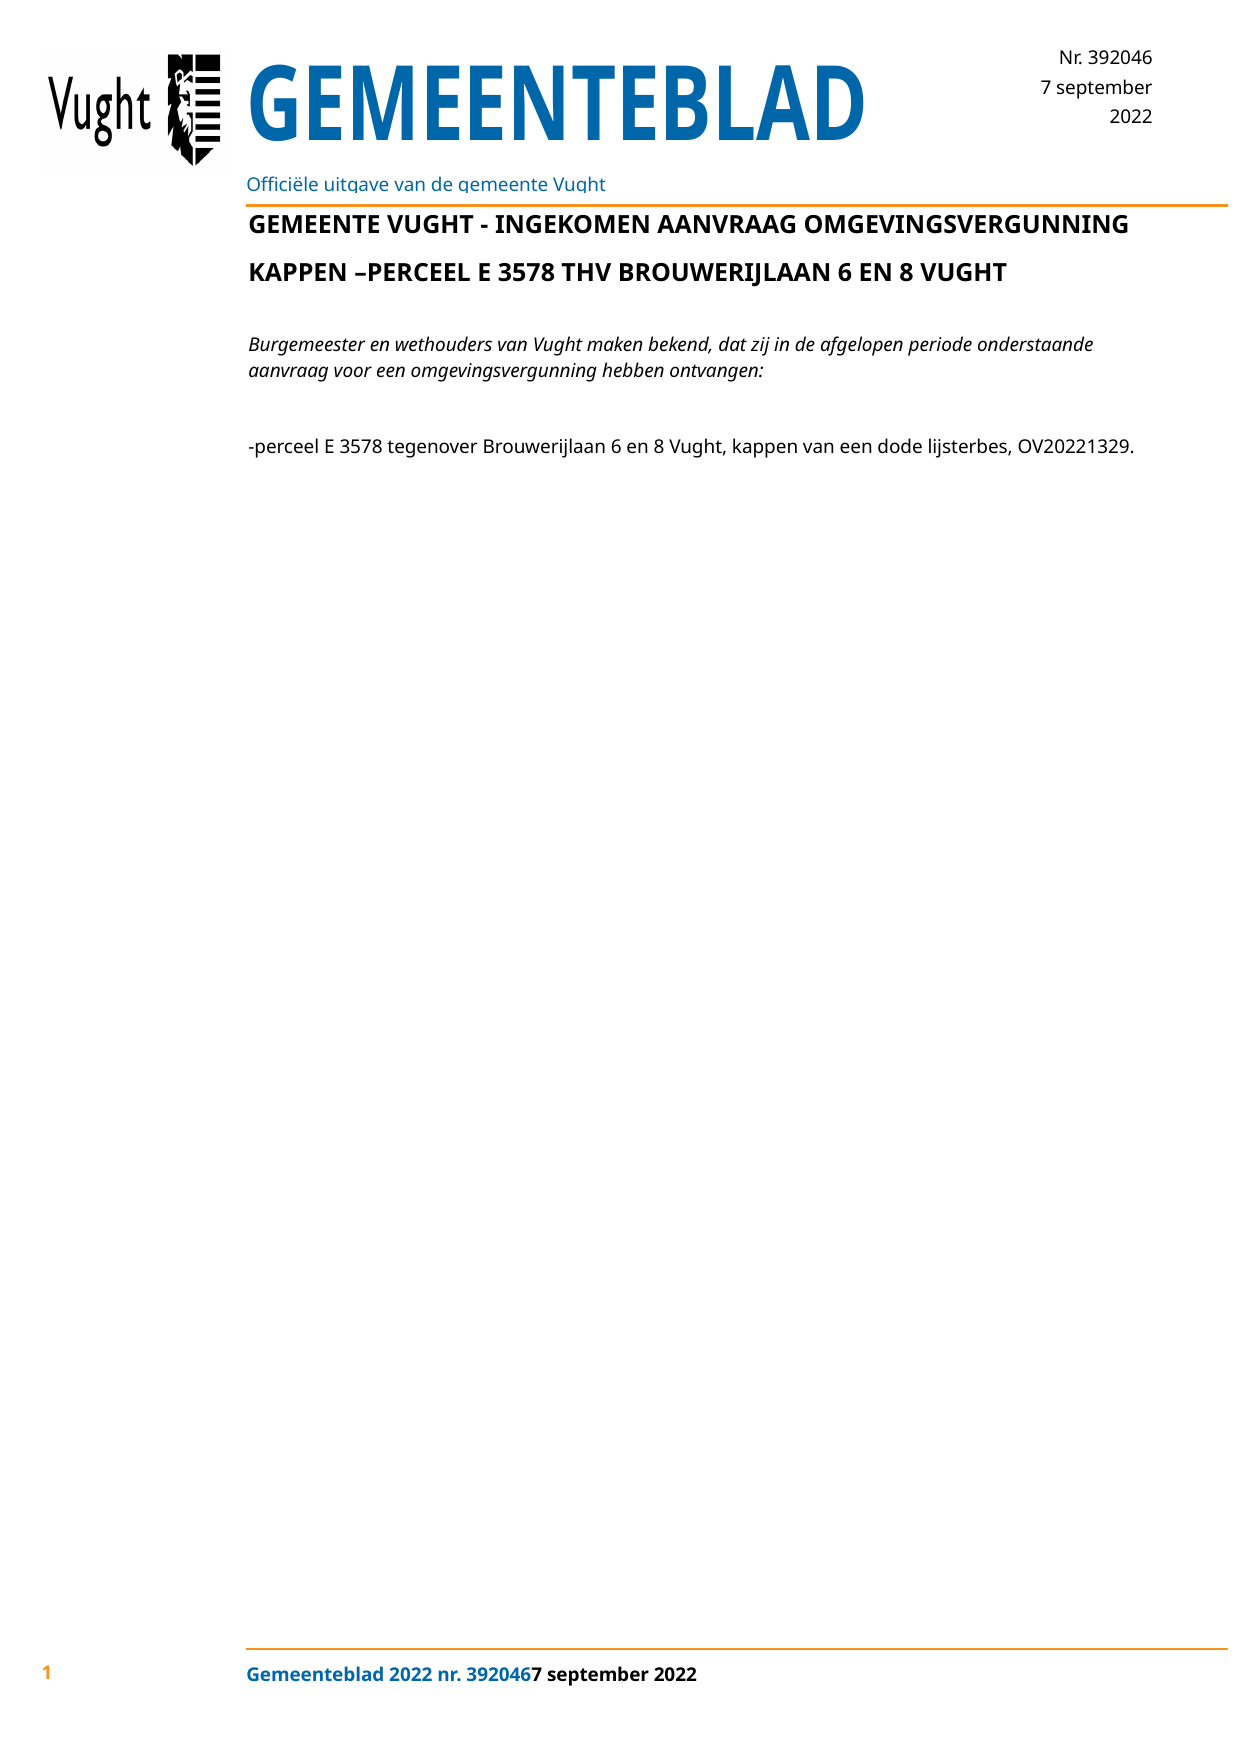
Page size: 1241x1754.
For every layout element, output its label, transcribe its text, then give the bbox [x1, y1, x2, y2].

text Burgemeester en wethouders van Vught maken bekend, dat zij in de afgelopen periode onderstaande aanvraag voor een omgevingsvergunning hebben ontvangen: [248, 331, 1152, 383]
text GEMEENTE VUGHT - INGEKOMEN AANVRAAG OMGEVINGSVERGUNNING KAPPEN –PERCEEL E 3578 THV BROUWERIJLAAN 6 EN 8 VUGHT [248, 207, 1152, 288]
picture [41, 47, 231, 172]
text -perceel E 3578 tegenover Brouwerijlaan 6 en 8 Vught, kappen van een dode lijsterbes, OV20221329. [248, 433, 1152, 459]
